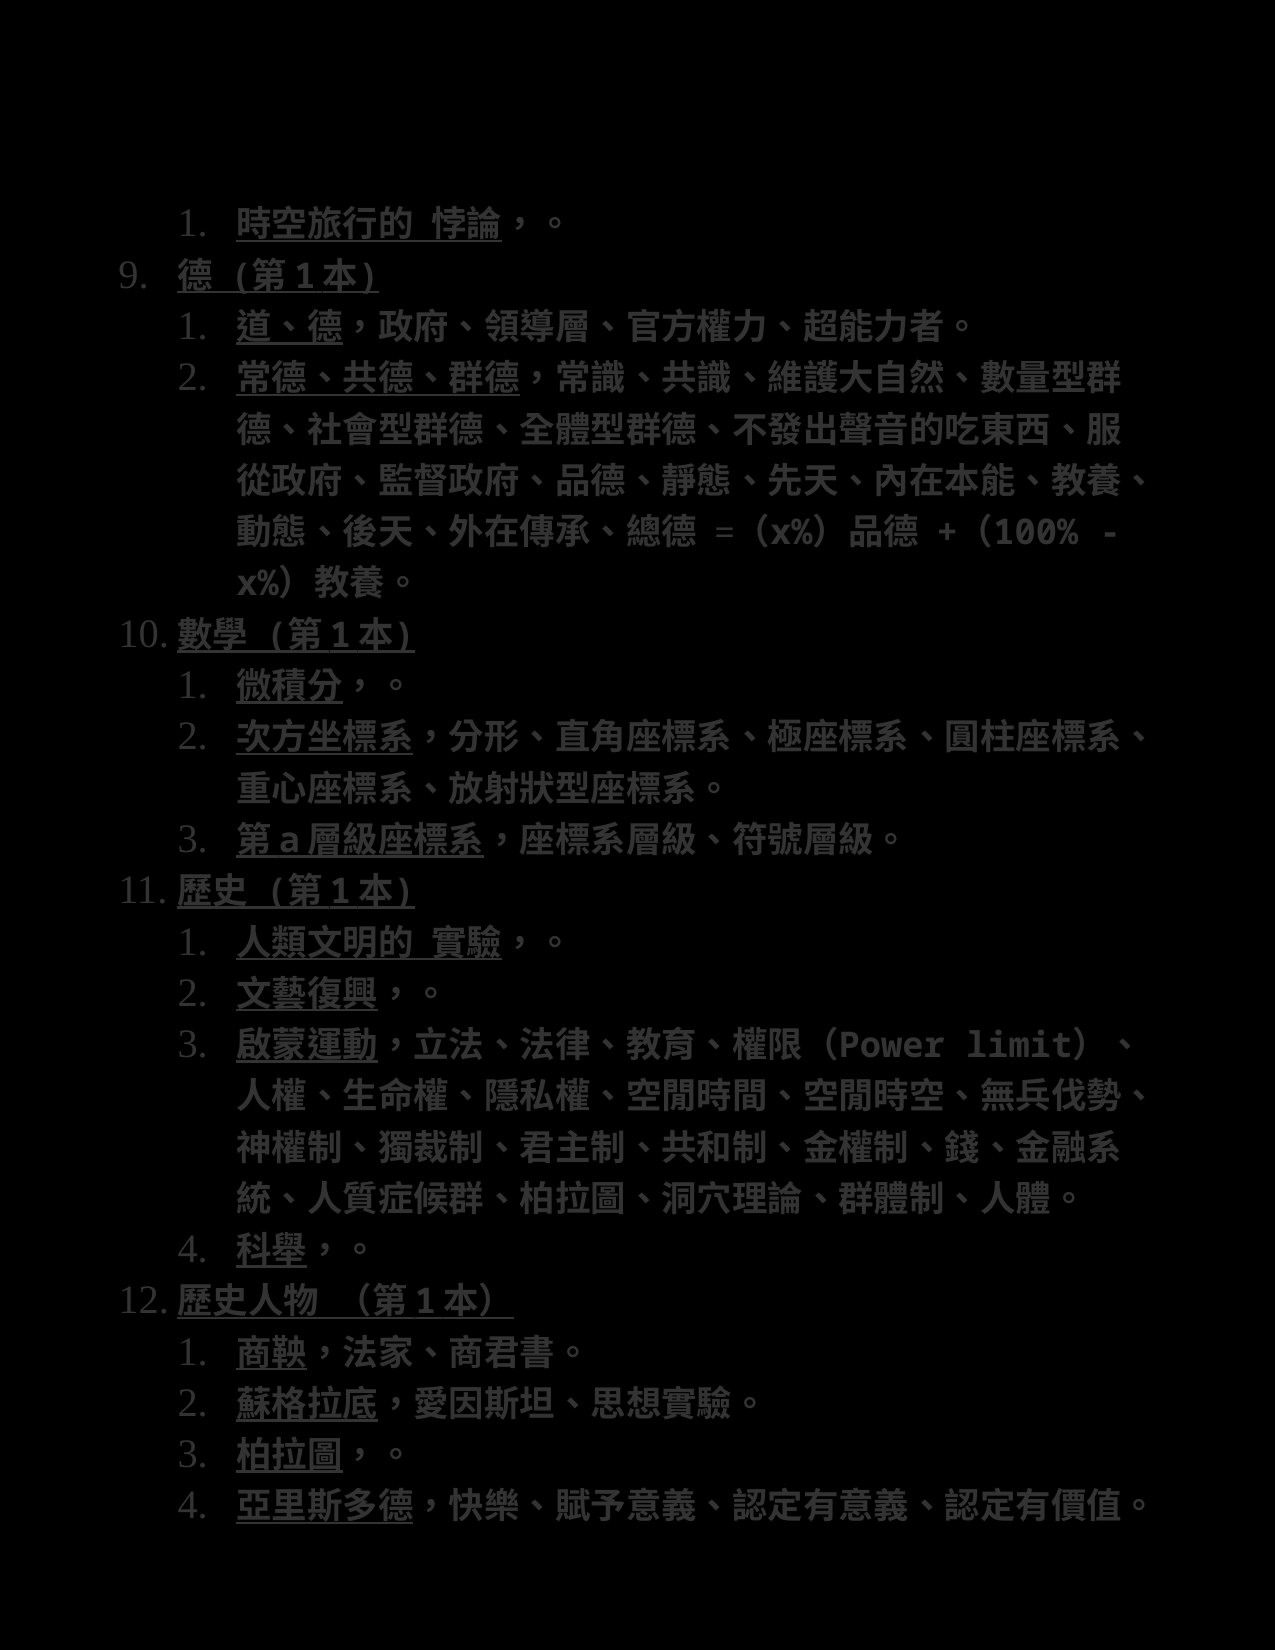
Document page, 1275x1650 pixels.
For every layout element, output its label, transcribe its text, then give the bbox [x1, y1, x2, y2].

list 德 (第1本) [118, 247, 1157, 298]
list 商鞅，法家、商君書。 [177, 1324, 1157, 1375]
list 第a層級座標系，座標系層級、符號層級。 [177, 811, 1157, 863]
list 蘇格拉底，愛因斯坦、思想實驗。 [177, 1375, 1157, 1427]
list 啟蒙運動，立法、法律、教育、權限（Power limit）、人權、生命權、隱私權、空閒時間、空閒時空、無兵伐勢、神權制、獨裁制、君主制、共和制、金權制、錢、金融系統、人質症候群、柏拉圖、洞穴理論、群體制、人體。 [177, 1016, 1157, 1222]
list 微積分，。 [177, 657, 1157, 709]
list 道、德，政府、領導層、官方權力、超能力者。 [177, 298, 1157, 350]
list 歷史 (第1本) [118, 863, 1157, 914]
list 數學 (第1本) [118, 606, 1157, 657]
list 文藝復興，。 [177, 965, 1157, 1016]
list 時空旅行的 悖論，。 [177, 196, 1157, 247]
list 亞里斯多德，快樂、賦予意義、認定有意義、認定有價值。 [177, 1478, 1157, 1529]
list 柏拉圖，。 [177, 1427, 1157, 1478]
list 歷史人物 （第1本） [118, 1273, 1157, 1324]
list 常德、共德、群德，常識、共識、維護大自然、數量型群德、社會型群德、全體型群德、不發出聲音的吃東西、服從政府、監督政府、品德、靜態、先天、內在本能、教養、動態、後天、外在傳承、總德 =（x%）品德 +（100% - x%）教養。 [177, 350, 1157, 606]
list 科舉，。 [177, 1222, 1157, 1273]
list 人類文明的 實驗，。 [177, 914, 1157, 965]
list 次方坐標系，分形、直角座標系、極座標系、圓柱座標系、重心座標系、放射狀型座標系。 [177, 709, 1157, 811]
